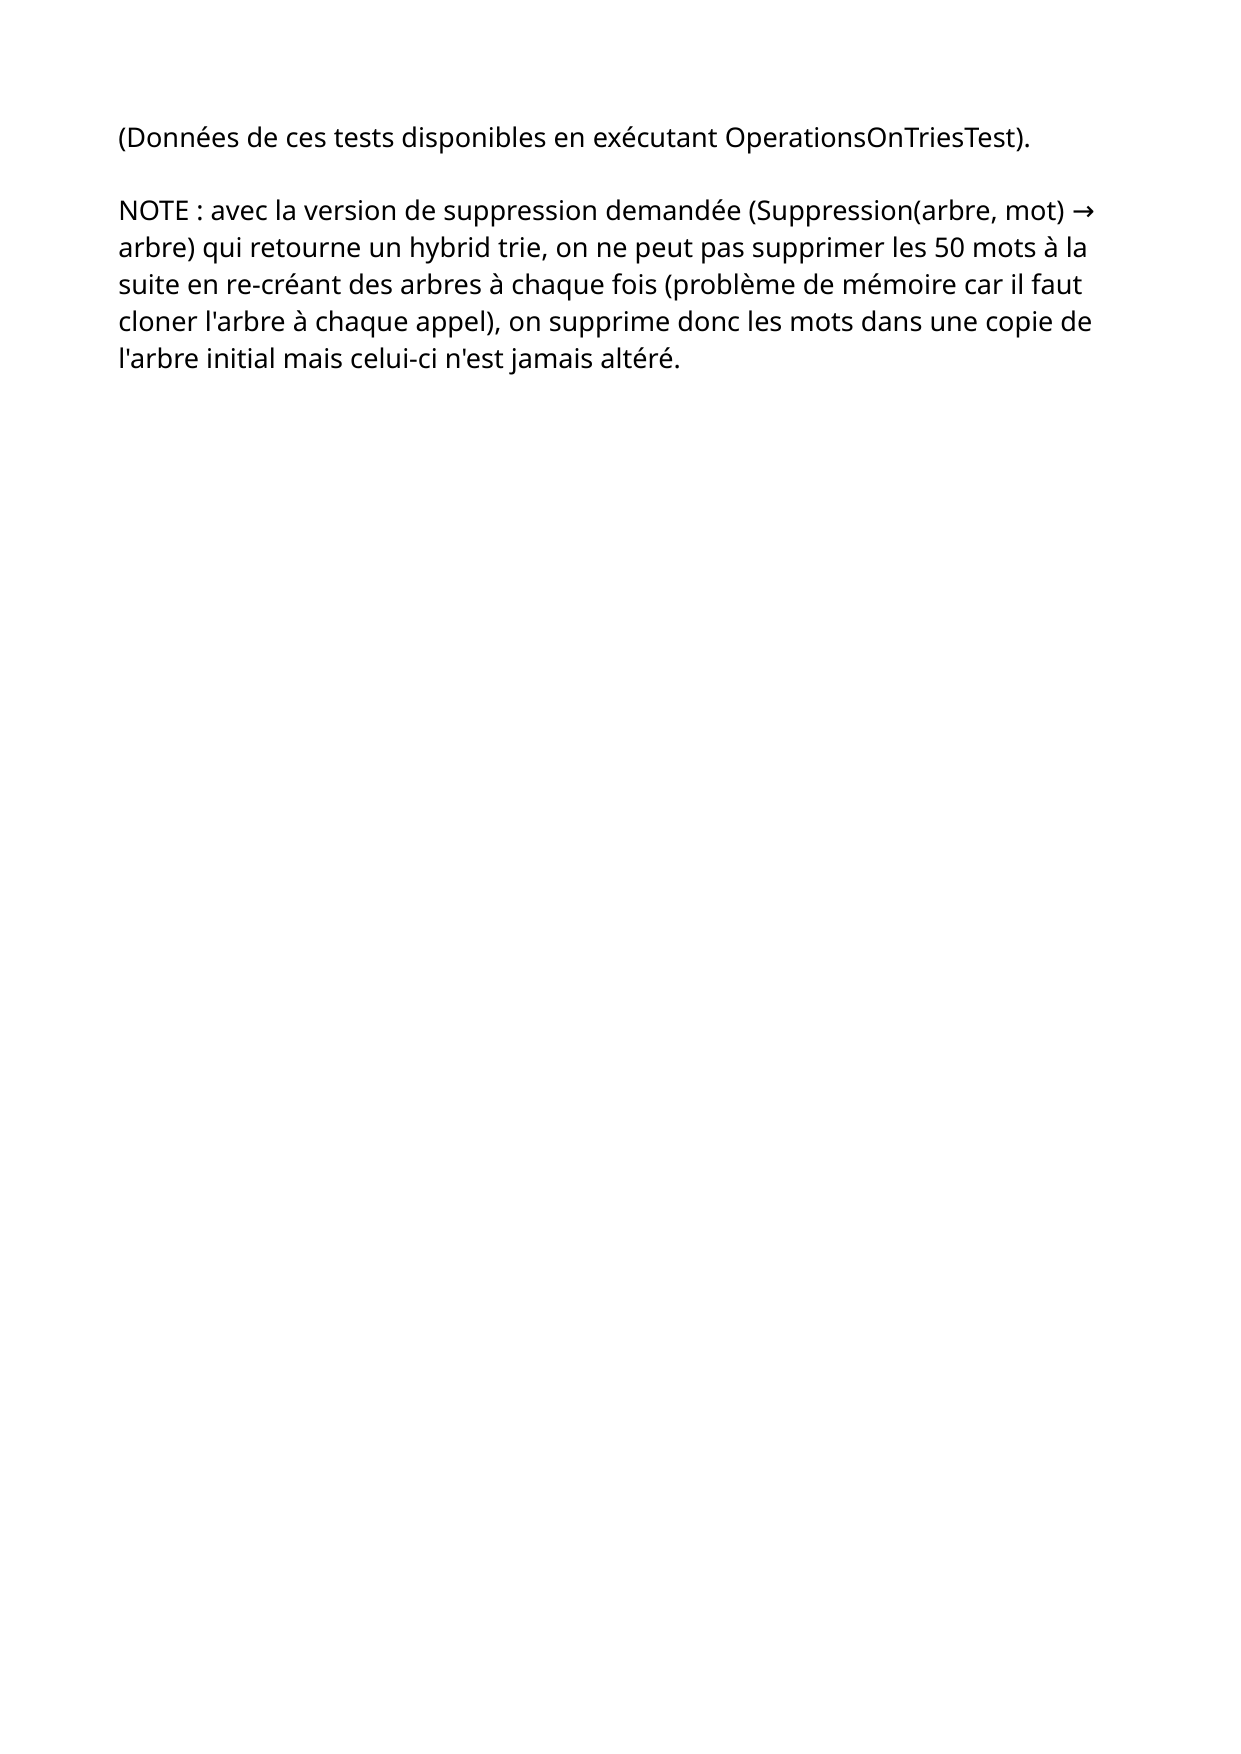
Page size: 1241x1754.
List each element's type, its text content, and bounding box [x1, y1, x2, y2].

text NOTE : avec la version de suppression demandée (Suppression(arbre, mot) → arbre) qui retourne un hybrid trie, on ne peut pas supprimer les 50 mots à la suite en re-créant des arbres à chaque fois (problème de mémoire car il faut cloner l'arbre à chaque appel), on supprime donc les mots dans une copie de l'arbre initial mais celui-ci n'est jamais altéré. [118, 192, 1122, 376]
text (Données de ces tests disponibles en exécutant OperationsOnTriesTest). [118, 118, 1122, 155]
